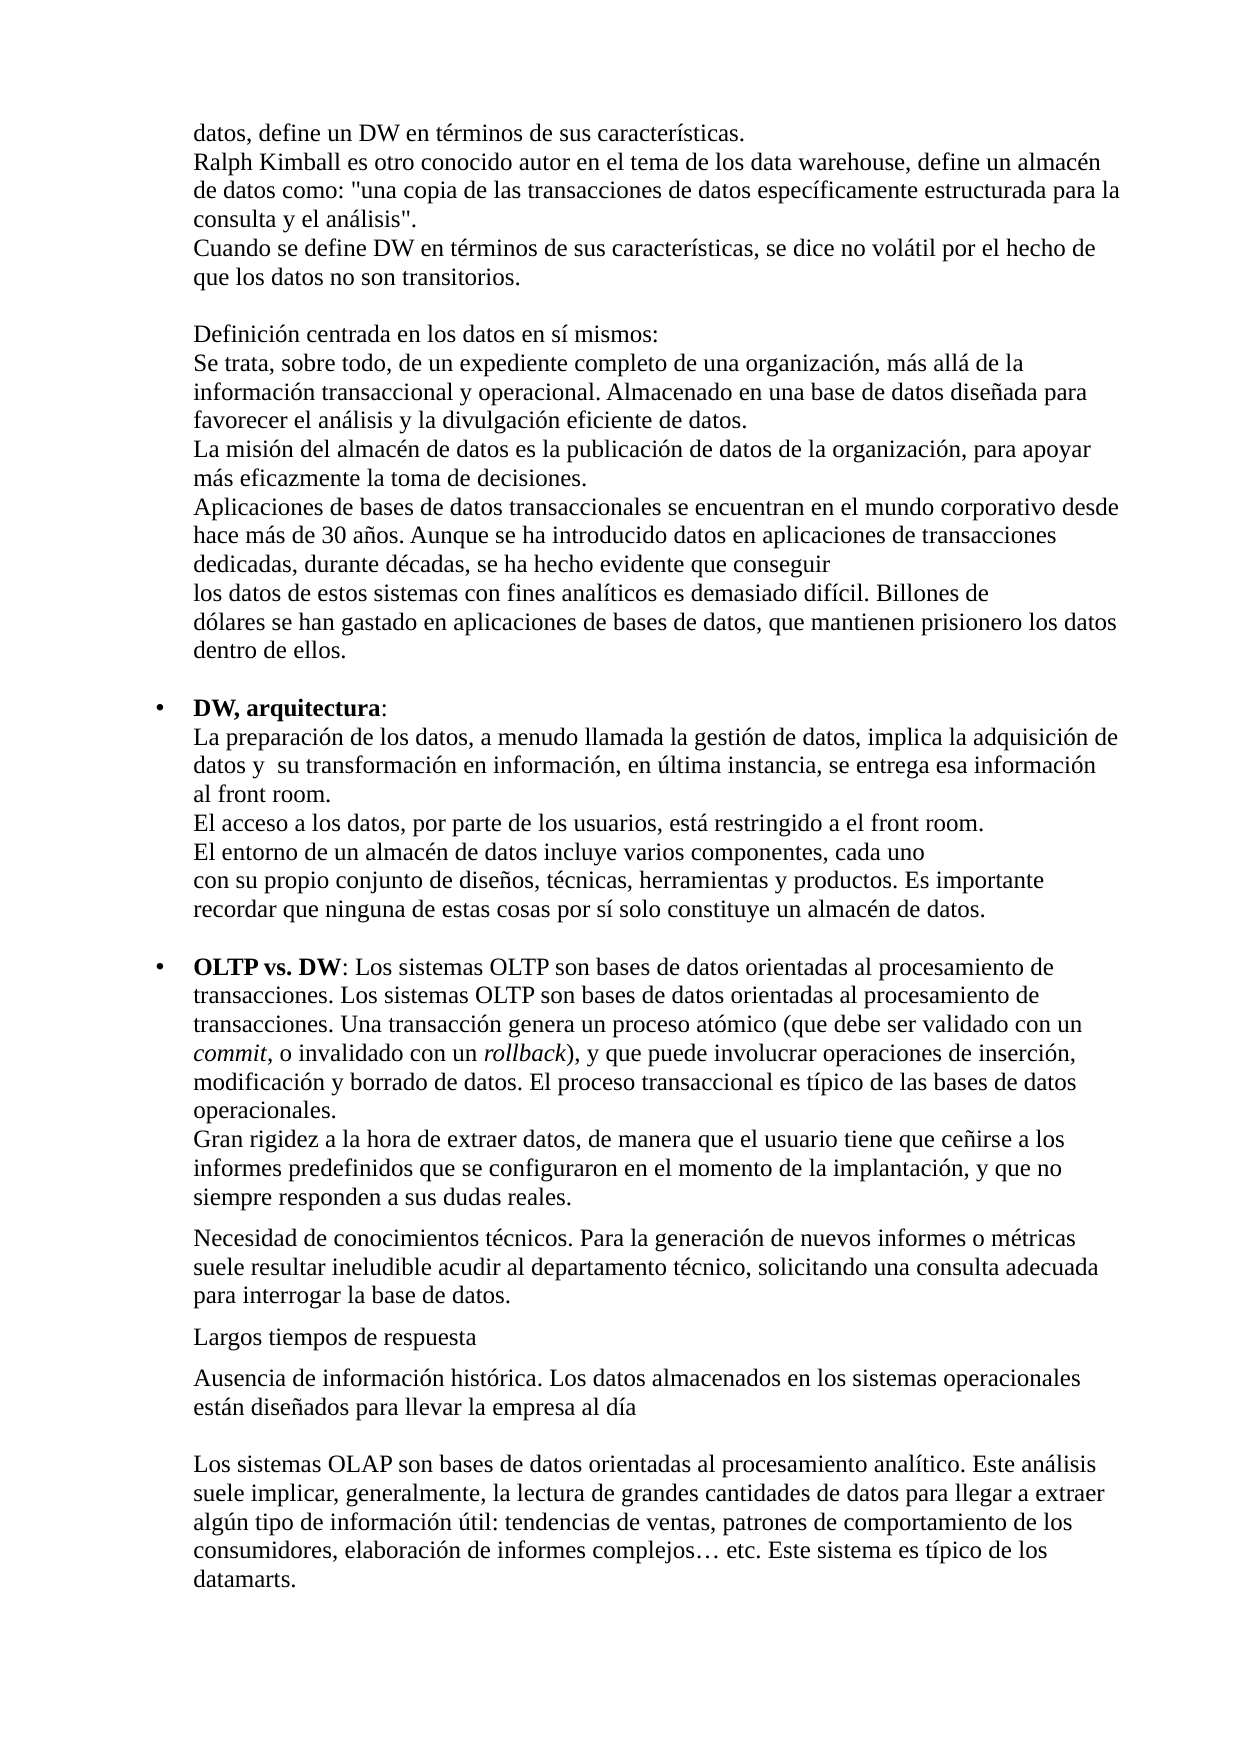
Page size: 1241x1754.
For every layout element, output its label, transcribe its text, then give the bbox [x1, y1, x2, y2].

list Cuando se define DW en términos de sus características, se dice no volátil por el hecho de que los datos no son transitorios. [156, 233, 1122, 291]
list Ausencia de información histórica. Los datos almacenados en los sistemas operacionales están diseñados para llevar la empresa al día [156, 1363, 1122, 1421]
list Necesidad de conocimientos técnicos. Para la generación de nuevos informes o métricas suele resultar ineludible acudir al departamento técnico, solicitando una consulta adecuada para interrogar la base de datos. [156, 1223, 1122, 1309]
list Los sistemas OLAP son bases de datos orientadas al procesamiento analítico. Este análisis suele implicar, generalmente, la lectura de grandes cantidades de datos para llegar a extraer algún tipo de información útil: tendencias de ventas, patrones de comportamiento de los consumidores, elaboración de informes complejos… etc. Este sistema es típico de los datamarts. [156, 1449, 1122, 1593]
list datos, define un DW en términos de sus características. [156, 118, 1122, 147]
list al front room. [156, 779, 1122, 808]
list los datos de estos sistemas con fines analíticos es demasiado difícil. Billones de [156, 578, 1122, 607]
list dólares se han gastado en aplicaciones de bases de datos, que mantienen prisionero los datos dentro de ellos. [156, 607, 1122, 664]
list Definición centrada en los datos en sí mismos: [156, 319, 1122, 348]
list La preparación de los datos, a menudo llamada la gestión de datos, implica la adquisición de datos y su transformación en información, en última instancia, se entrega esa información [156, 722, 1122, 779]
list con su propio conjunto de diseños, técnicas, herramientas y productos. Es importante recordar que ninguna de estas cosas por sí solo constituye un almacén de datos. [156, 866, 1122, 923]
list DW, arquitectura: [156, 693, 1122, 722]
list Se trata, sobre todo, de un expediente completo de una organización, más allá de la información transaccional y operacional. Almacenado en una base de datos diseñada para favorecer el análisis y la divulgación eficiente de datos. [156, 348, 1122, 434]
list Gran rigidez a la hora de extraer datos, de manera que el usuario tiene que ceñirse a los informes predefinidos que se configuraron en el momento de la implantación, y que no siempre responden a sus dudas reales. [156, 1124, 1122, 1211]
list La misión del almacén de datos es la publicación de datos de la organización, para apoyar más eficazmente la toma de decisiones. [156, 434, 1122, 492]
list El entorno de un almacén de datos incluye varios componentes, cada uno [156, 837, 1122, 866]
list OLTP vs. DW: Los sistemas OLTP son bases de datos orientadas al procesamiento de transacciones. Los sistemas OLTP son bases de datos orientadas al procesamiento de transacciones. Una transacción genera un proceso atómico (que debe ser validado con un commit, o invalidado con un rollback), y que puede involucrar operaciones de inserción, modificación y borrado de datos. El proceso transaccional es típico de las bases de datos operacionales. [156, 952, 1122, 1124]
list El acceso a los datos, por parte de los usuarios, está restringido a el front room. [156, 808, 1122, 837]
list Largos tiempos de respuesta [156, 1322, 1122, 1351]
list Ralph Kimball es otro conocido autor en el tema de los data warehouse, define un almacén de datos como: "una copia de las transacciones de datos específicamente estructurada para la consulta y el análisis". [156, 147, 1122, 233]
list Aplicaciones de bases de datos transaccionales se encuentran en el mundo corporativo desde hace más de 30 años. Aunque se ha introducido datos en aplicaciones de transacciones dedicadas, durante décadas, se ha hecho evidente que conseguir [156, 492, 1122, 578]
